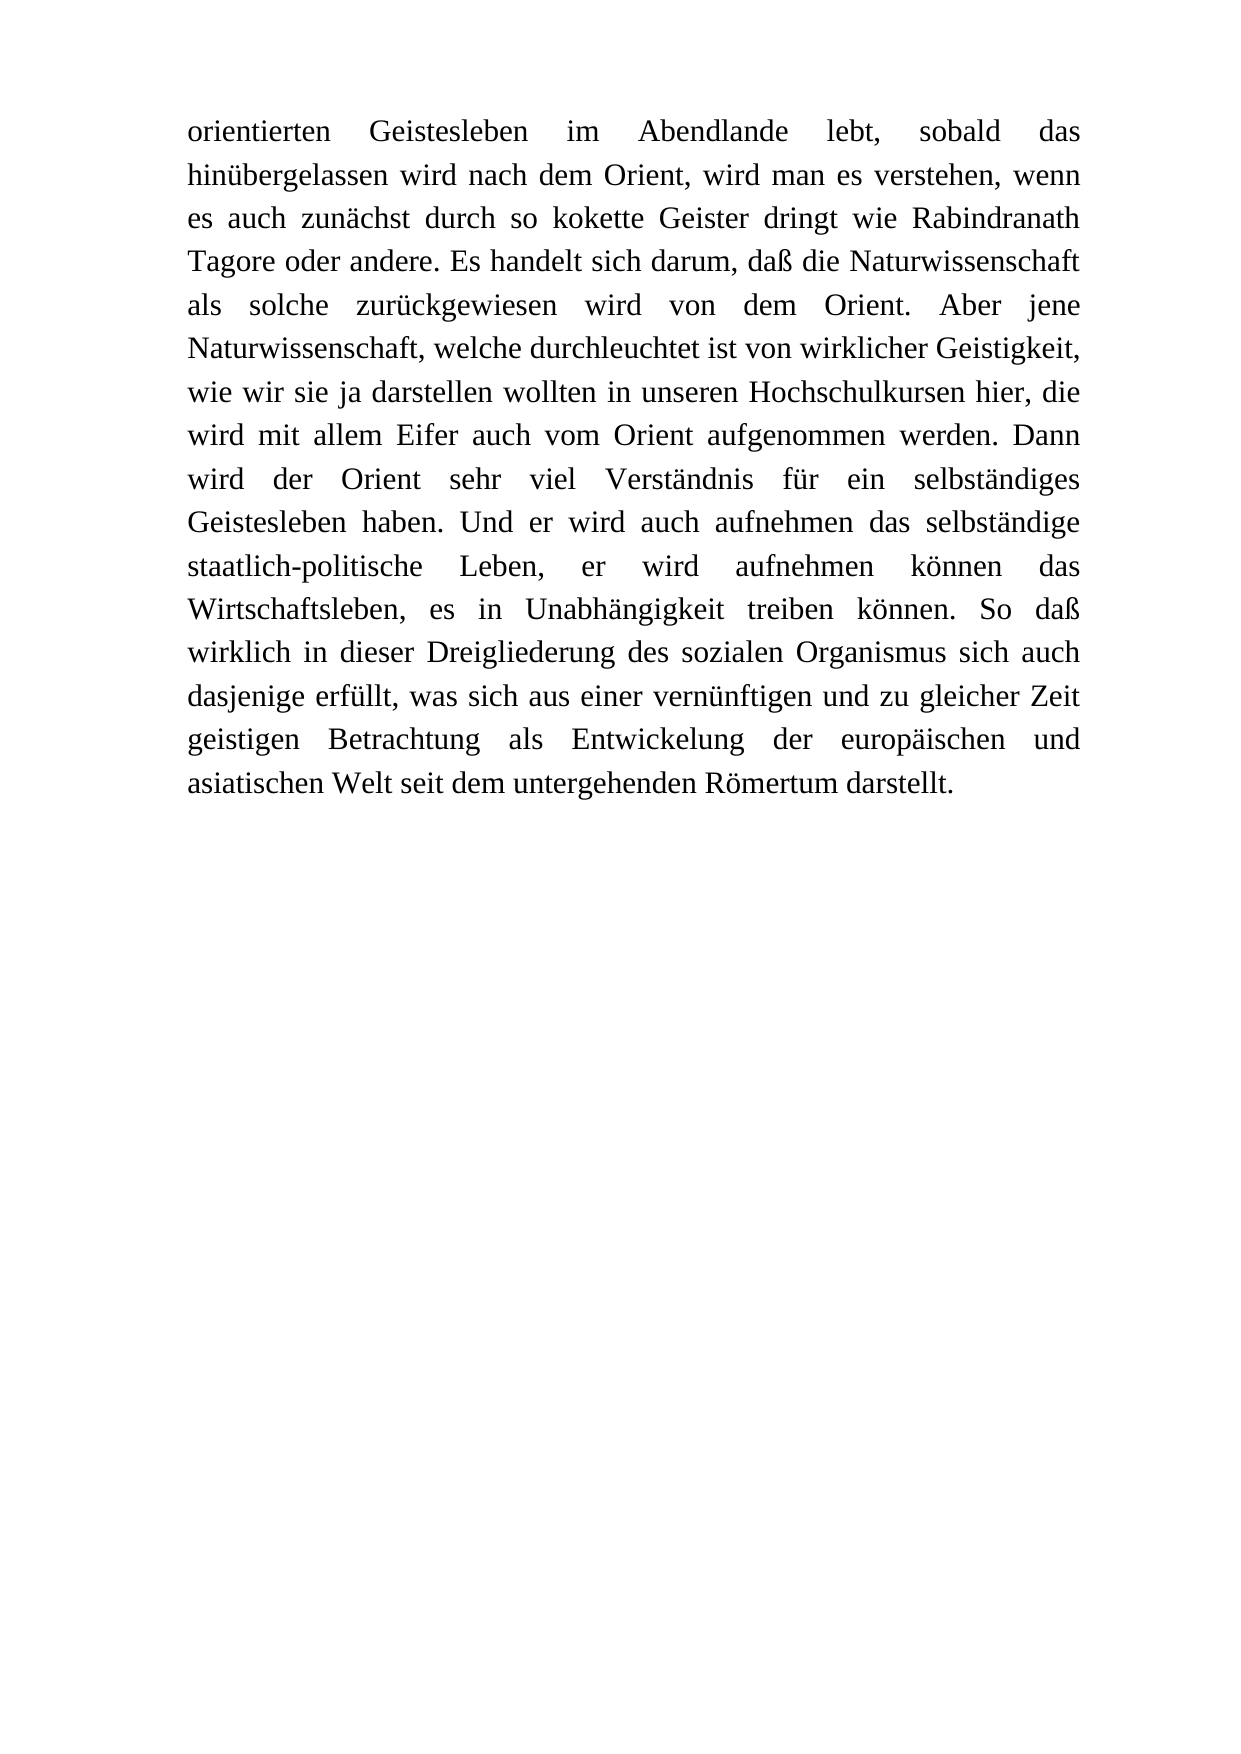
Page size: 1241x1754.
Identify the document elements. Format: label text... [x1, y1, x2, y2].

text orientierten Geistesleben im Abendlande lebt, sobald das hinübergelassen wird nach dem Orient, wird man es verstehen, wenn es auch zunächst durch so kokette Geister dringt wie Rabindranath Tagore oder andere. Es handelt sich darum, daß die Naturwissenschaft als solche zurückgewiesen wird von dem Orient. Aber jene Naturwissenschaft, welche durchleuchtet ist von wirklicher Geistigkeit, wie wir sie ja darstellen wollten in unseren Hochschulkursen hier, die wird mit allem Eifer auch vom Orient aufgenommen werden. Dann wird der Orient sehr viel Verständnis für ein selbständiges Geistesleben haben. Und er wird auch aufnehmen das selbständige staatlich-politische Leben, er wird aufnehmen können das Wirtschaftsleben, es in Unabhängigkeit treiben können. So daß wirklich in dieser Dreigliederung des sozialen Organismus sich auch dasjenige erfüllt, was sich aus einer vernünftigen und zu gleicher Zeit geistigen Betrachtung als Entwickelung der europäischen und asiatischen Welt seit dem untergehenden Römertum darstellt. [187, 112, 1081, 800]
